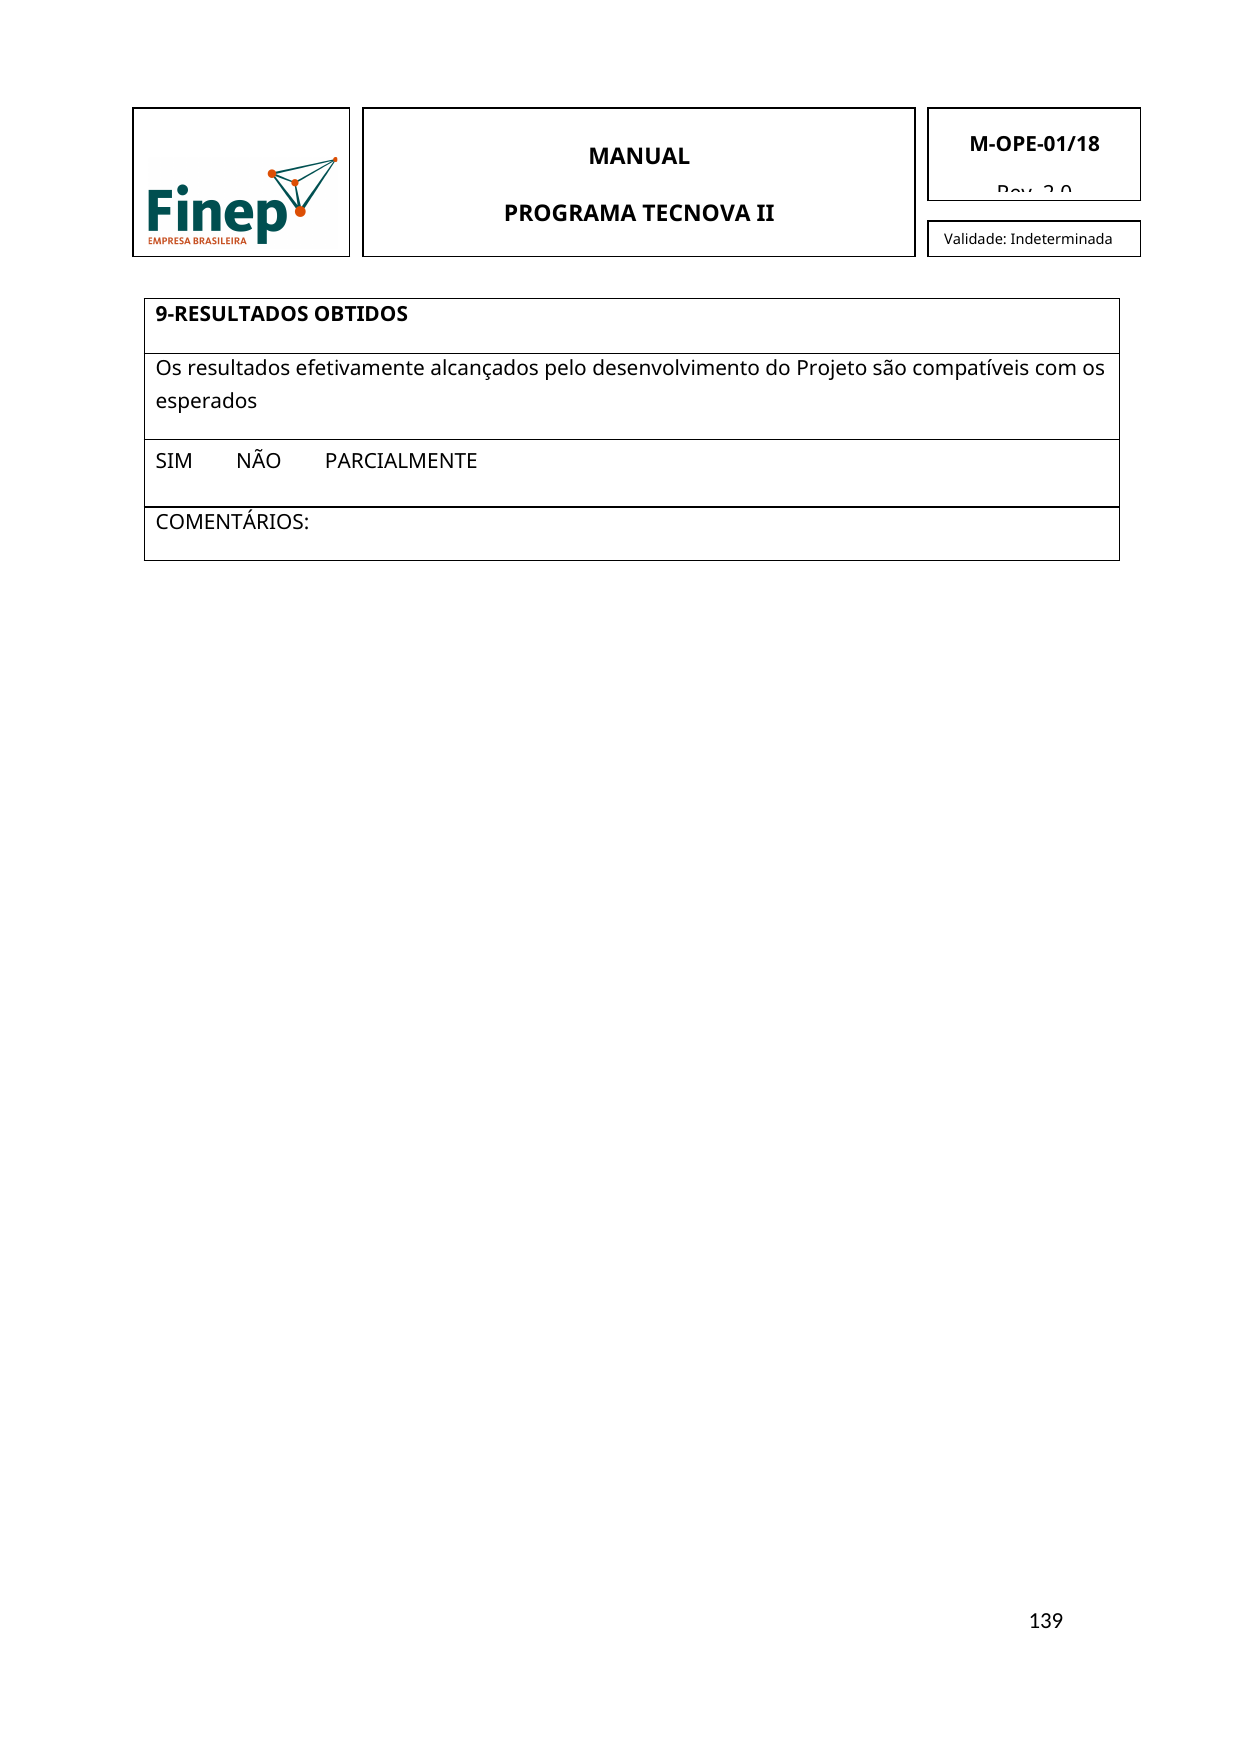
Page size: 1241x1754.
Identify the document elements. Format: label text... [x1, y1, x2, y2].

table_cell SIM NÃO PARCIALMENTE [145, 440, 1119, 506]
table_cell COMENTÁRIOS: [145, 508, 1119, 560]
table_cell Os resultados efetivamente alcançados pelo desenvolvimento do Projeto são compatíveis com os esperados [145, 354, 1119, 439]
table_header 9-RESULTADOS OBTIDOS [145, 299, 1119, 352]
